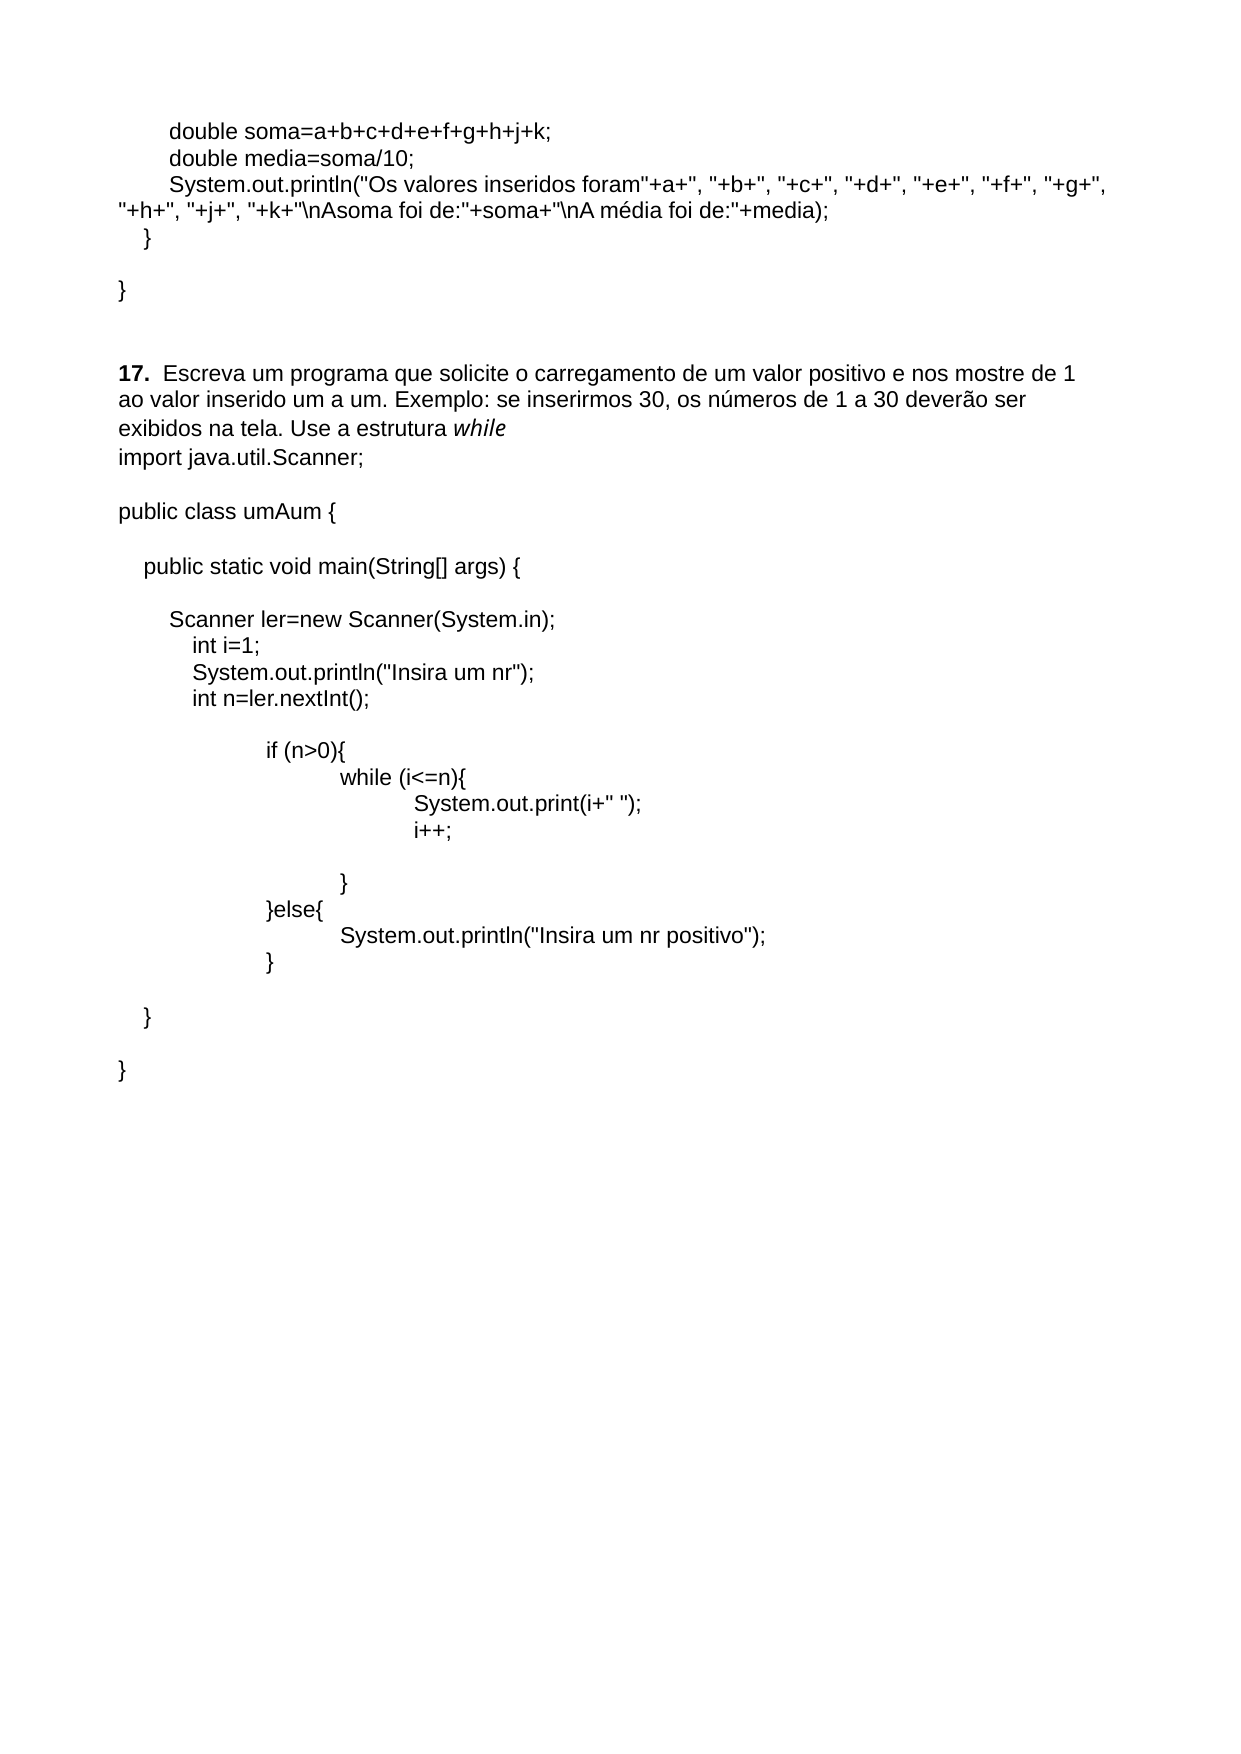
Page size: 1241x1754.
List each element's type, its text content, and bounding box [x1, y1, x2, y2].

text double media=soma/10; [118, 144, 1122, 171]
text System.out.println("Insira um nr positivo"); [118, 922, 1122, 948]
text Scanner ler=new Scanner(System.in); [118, 606, 1122, 632]
text int i=1; [118, 632, 1122, 658]
text public class umAum { [118, 498, 1122, 524]
text } [118, 1003, 1122, 1029]
text public static void main(String[] args) { [118, 553, 1122, 579]
text } [118, 869, 1122, 896]
text 17. Escreva um programa que solicite o carregamento de um valor positivo e nos mostre de 1 [118, 359, 1122, 386]
text while (i<=n){ [118, 764, 1122, 790]
text if (n>0){ [118, 737, 1122, 764]
text } [118, 948, 1122, 975]
text ao valor inserido um a um. Exemplo: se inserirmos 30, os números de 1 a 30 deverão ser [118, 386, 1122, 412]
text } [118, 223, 1122, 250]
text exibidos na tela. Use a estrutura while [118, 412, 1122, 443]
text }else{ [118, 896, 1122, 922]
text System.out.println("Insira um nr"); [118, 658, 1122, 685]
text } [118, 276, 1122, 303]
text System.out.print(i+" "); [118, 790, 1122, 817]
text int n=ler.nextInt(); [118, 685, 1122, 711]
text System.out.println("Os valores inseridos foram"+a+", "+b+", "+c+", "+d+", "+e+", "+f+", "+g+", "+h+", "+j+", "+k+"\nAsoma foi de:"+soma+"\nA média foi de:"+media); [118, 171, 1122, 223]
text i++; [118, 817, 1122, 843]
text double soma=a+b+c+d+e+f+g+h+j+k; [118, 118, 1122, 144]
text } [118, 1056, 1122, 1082]
text import java.util.Scanner; [118, 443, 1122, 470]
